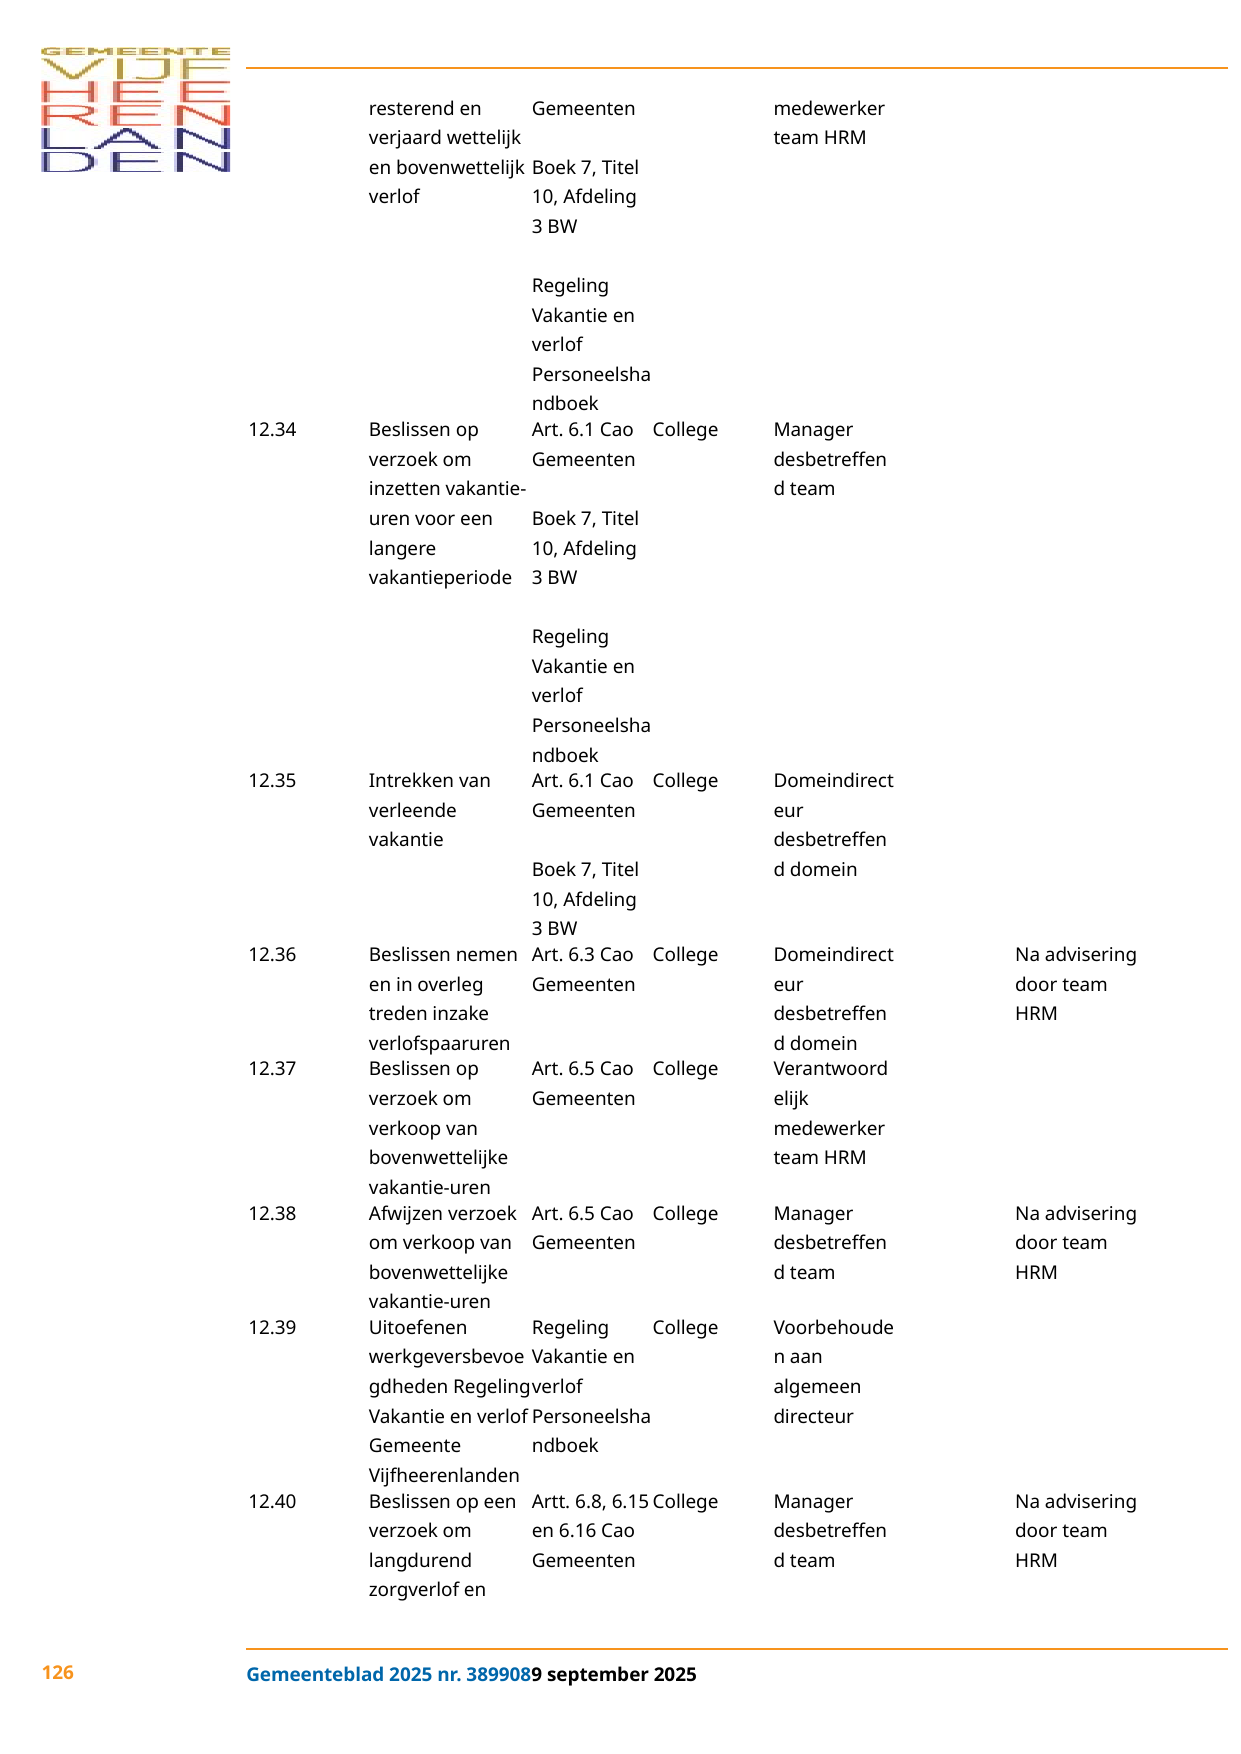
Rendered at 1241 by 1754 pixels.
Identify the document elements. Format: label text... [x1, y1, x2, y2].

table_cell Domeindirecteur desbetreffend domein [773, 768, 894, 941]
table_cell College [653, 768, 773, 941]
table_cell Manager desbetreffend team [773, 1200, 894, 1314]
table_cell Beslissen op verzoek om inzetten vakantie-uren voor een langere vakantieperiode [369, 416, 532, 767]
table_cell Beslissen nemen en in overleg treden inzake verlofspaaruren [369, 941, 532, 1056]
table_cell Na advisering door team HRM [1015, 1200, 1152, 1314]
table_cell [653, 95, 773, 416]
table_cell Art. 6.1 Cao Gemeenten Boek 7, Titel 10, Afdeling 3 BW [532, 768, 652, 941]
table_cell College [653, 1314, 773, 1488]
table_cell 12.39 [248, 1314, 369, 1488]
table_cell Uitoefenen werkgeversbevoegdheden Regeling Vakantie en verlof Gemeente Vijfheerenlanden [369, 1314, 532, 1488]
table_cell [1015, 768, 1152, 941]
table_cell Beslissen op een verzoek om langdurend zorgverlof en [369, 1488, 532, 1602]
table_cell Na advisering door team HRM [1015, 941, 1152, 1056]
table_cell Domeindirecteur desbetreffend domein [773, 941, 894, 1056]
table_cell 12.34 [248, 416, 369, 767]
table_cell Voorbehouden aan algemeen directeur [773, 1314, 894, 1488]
table_cell College [653, 1488, 773, 1602]
table_cell Artt. 6.8, 6.15 en 6.16 Cao Gemeenten [532, 1488, 652, 1602]
table_cell [894, 1200, 1015, 1314]
table_cell Art. 6.5 Cao Gemeenten [532, 1200, 652, 1314]
table_cell [894, 1488, 1015, 1602]
picture [41, 47, 231, 172]
table_cell 12.36 [248, 941, 369, 1056]
table_cell Regeling Vakantie en verlof Personeelshandboek [532, 1314, 652, 1488]
table_cell 12.35 [248, 768, 369, 941]
table_cell Art. 6.3 Cao Gemeenten [532, 941, 652, 1056]
table_cell College [653, 1056, 773, 1200]
table_cell [894, 1314, 1015, 1488]
table_cell 12.40 [248, 1488, 369, 1602]
table_cell [894, 416, 1015, 767]
table_cell 12.37 [248, 1056, 369, 1200]
table_cell Manager desbetreffend team [773, 416, 894, 767]
table_cell medewerker team HRM [773, 95, 894, 416]
table_cell Art. 6.5 Cao Gemeenten [532, 1056, 652, 1200]
table_cell Manager desbetreffend team [773, 1488, 894, 1602]
table_cell resterend en verjaard wettelijk en bovenwettelijk verlof [369, 95, 532, 416]
table_cell College [653, 1200, 773, 1314]
table_cell [894, 941, 1015, 1056]
table_cell College [653, 416, 773, 767]
table_cell Gemeenten Boek 7, Titel 10, Afdeling 3 BW Regeling Vakantie en verlof Personeelshandboek [532, 95, 652, 416]
table_cell [1015, 1056, 1152, 1200]
table_cell [1015, 95, 1152, 416]
table_cell [1015, 416, 1152, 767]
table_cell Beslissen op verzoek om verkoop van bovenwettelijke vakantie-uren [369, 1056, 532, 1200]
table_cell [248, 95, 369, 416]
table_cell [894, 95, 1015, 416]
table_cell Afwijzen verzoek om verkoop van bovenwettelijke vakantie-uren [369, 1200, 532, 1314]
table_cell 12.38 [248, 1200, 369, 1314]
table_cell Art. 6.1 Cao Gemeenten Boek 7, Titel 10, Afdeling 3 BW Regeling Vakantie en verlof Personeelshandboek [532, 416, 652, 767]
table_cell [894, 1056, 1015, 1200]
table_cell Verantwoordelijk medewerker team HRM [773, 1056, 894, 1200]
table_cell [894, 768, 1015, 941]
table_cell [1015, 1314, 1152, 1488]
table_cell Intrekken van verleende vakantie [369, 768, 532, 941]
table_cell Na advisering door team HRM [1015, 1488, 1152, 1602]
table_cell College [653, 941, 773, 1056]
